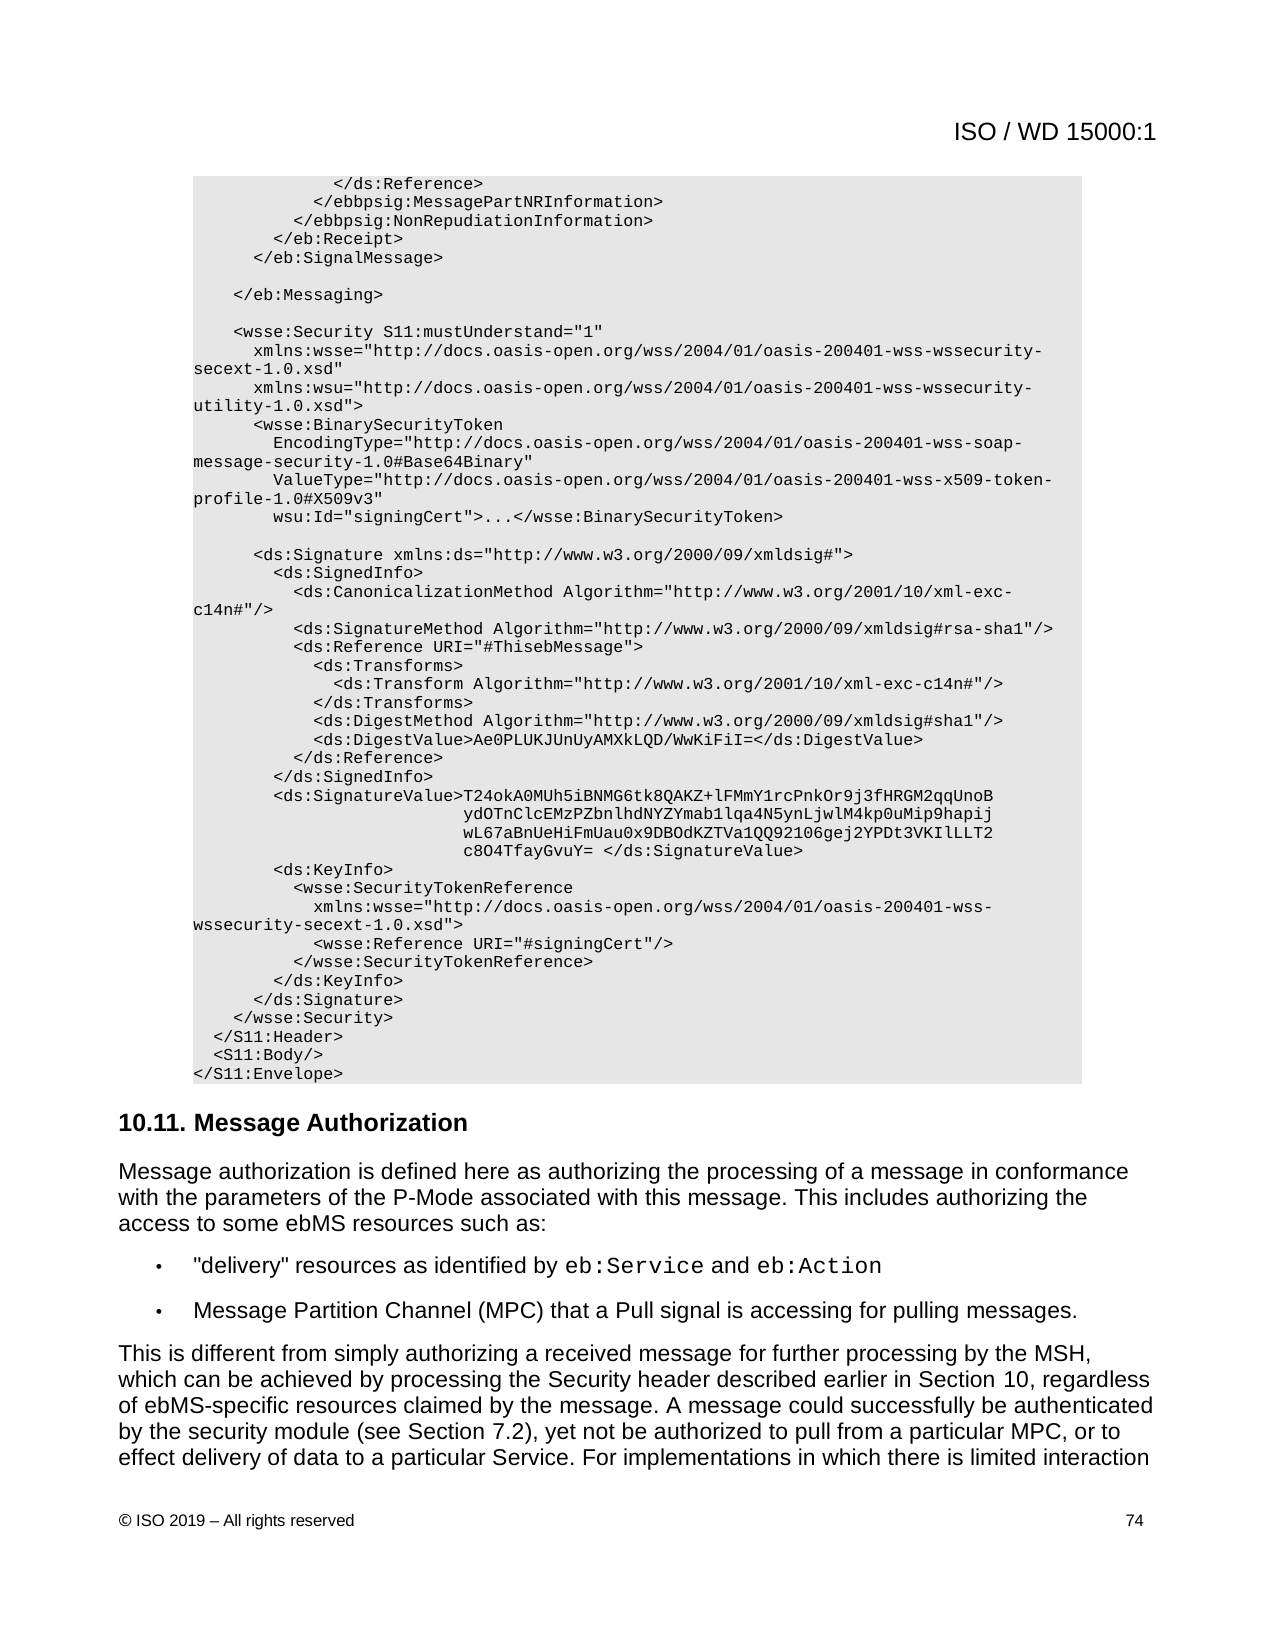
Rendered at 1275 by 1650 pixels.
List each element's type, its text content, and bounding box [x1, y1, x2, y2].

text <ds:SignatureMethod Algorithm="http://www.w3.org/2000/09/xmldsig#rsa-sha1"/> [193, 621, 1082, 639]
text </ds:Reference> [193, 176, 1082, 194]
text xmlns:wsse="http://docs.oasis-open.org/wss/2004/01/oasis-200401-wss-wssecurity-secext-1.0.xsd" [193, 342, 1082, 379]
text </ds:SignedInfo> [193, 769, 1082, 787]
text <ds:SignedInfo> [193, 565, 1082, 583]
subtitle Message Authorization [118, 1109, 1157, 1137]
text <wsse:SecurityTokenReference [193, 880, 1082, 899]
text </eb:SignalMessage> [193, 250, 1082, 268]
text <ds:Transform Algorithm="http://www.w3.org/2001/10/xml-exc-c14n#"/> [193, 676, 1082, 695]
text </ds:Transforms> [193, 695, 1082, 713]
text <S11:Body/> [193, 1047, 1082, 1066]
text xmlns:wsse="http://docs.oasis-open.org/wss/2004/01/oasis-200401-wss-wssecurity-secext-1.0.xsd"> [193, 899, 1082, 936]
text EncodingType="http://docs.oasis-open.org/wss/2004/01/oasis-200401-wss-soap-message-security-1.0#Base64Binary" [193, 435, 1082, 472]
text </ds:Reference> [193, 750, 1082, 769]
text <ds:Reference URI="#ThisebMessage"> [193, 639, 1082, 658]
text </eb:Receipt> [193, 231, 1082, 250]
text <ds:Signature xmlns:ds="http://www.w3.org/2000/09/xmldsig#"> [193, 546, 1082, 565]
text </wsse:SecurityTokenReference> [193, 954, 1082, 973]
text ydOTnClcEMzPZbnlhdNYZYmab1lqa4N5ynLjwlM4kp0uMip9hapij [193, 806, 1082, 824]
text <wsse:Reference URI="#signingCert"/> [193, 936, 1082, 954]
text c8O4TfayGvuY= </ds:SignatureValue> [193, 843, 1082, 862]
text <ds:DigestMethod Algorithm="http://www.w3.org/2000/09/xmldsig#sha1"/> [193, 713, 1082, 732]
text </S11:Header> [193, 1028, 1082, 1047]
text <ds:Transforms> [193, 658, 1082, 676]
text wsu:Id="signingCert">...</wsse:BinarySecurityToken> [193, 509, 1082, 528]
text </ebbpsig:MessagePartNRInformation> [193, 194, 1082, 213]
list "delivery" resources as identified by eb:Service and eb:Action [156, 1253, 1157, 1281]
text <wsse:Security S11:mustUnderstand="1" [193, 324, 1082, 342]
list Message Partition Channel (MPC) that a Pull signal is accessing for pulling messages. [156, 1298, 1157, 1324]
text wL67aBnUeHiFmUau0x9DBOdKZTVa1QQ92106gej2YPDt3VKIlLLT2 [193, 824, 1082, 843]
text </eb:Messaging> [193, 287, 1082, 305]
text This is different from simply authorizing a received message for further processing by the MSH, which can be achieved by processing the Security header described earlier in Section 10, regardless of ebMS-specific resources claimed by the message. A message could successfully be authenticated by the security module (see Section 7.2), yet not be authorized to pull from a particular MPC, or to effect delivery of data to a particular Service. For implementations in which there is limited interaction [118, 1340, 1157, 1471]
text </ebbpsig:NonRepudiationInformation> [193, 213, 1082, 231]
text <ds:CanonicalizationMethod Algorithm="http://www.w3.org/2001/10/xml-exc-c14n#"/> [193, 583, 1082, 621]
text </ds:KeyInfo> [193, 973, 1082, 991]
text </wsse:Security> [193, 1010, 1082, 1028]
text <ds:DigestValue>Ae0PLUKJUnUyAMXkLQD/WwKiFiI=</ds:DigestValue> [193, 732, 1082, 750]
text </S11:Envelope> [193, 1066, 1082, 1084]
text <ds:KeyInfo> [193, 862, 1082, 880]
text <wsse:BinarySecurityToken [193, 417, 1082, 435]
text xmlns:wsu="http://docs.oasis-open.org/wss/2004/01/oasis-200401-wss-wssecurity-utility-1.0.xsd"> [193, 379, 1082, 417]
text <ds:SignatureValue>T24okA0MUh5iBNMG6tk8QAKZ+lFMmY1rcPnkOr9j3fHRGM2qqUnoB [193, 787, 1082, 806]
text Message authorization is defined here as authorizing the processing of a message in conformance with the parameters of the P-Mode associated with this message. This includes authorizing the access to some ebMS resources such as: [118, 1158, 1157, 1236]
text </ds:Signature> [193, 991, 1082, 1010]
text ValueType="http://docs.oasis-open.org/wss/2004/01/oasis-200401-wss-x509-token-profile-1.0#X509v3" [193, 472, 1082, 509]
